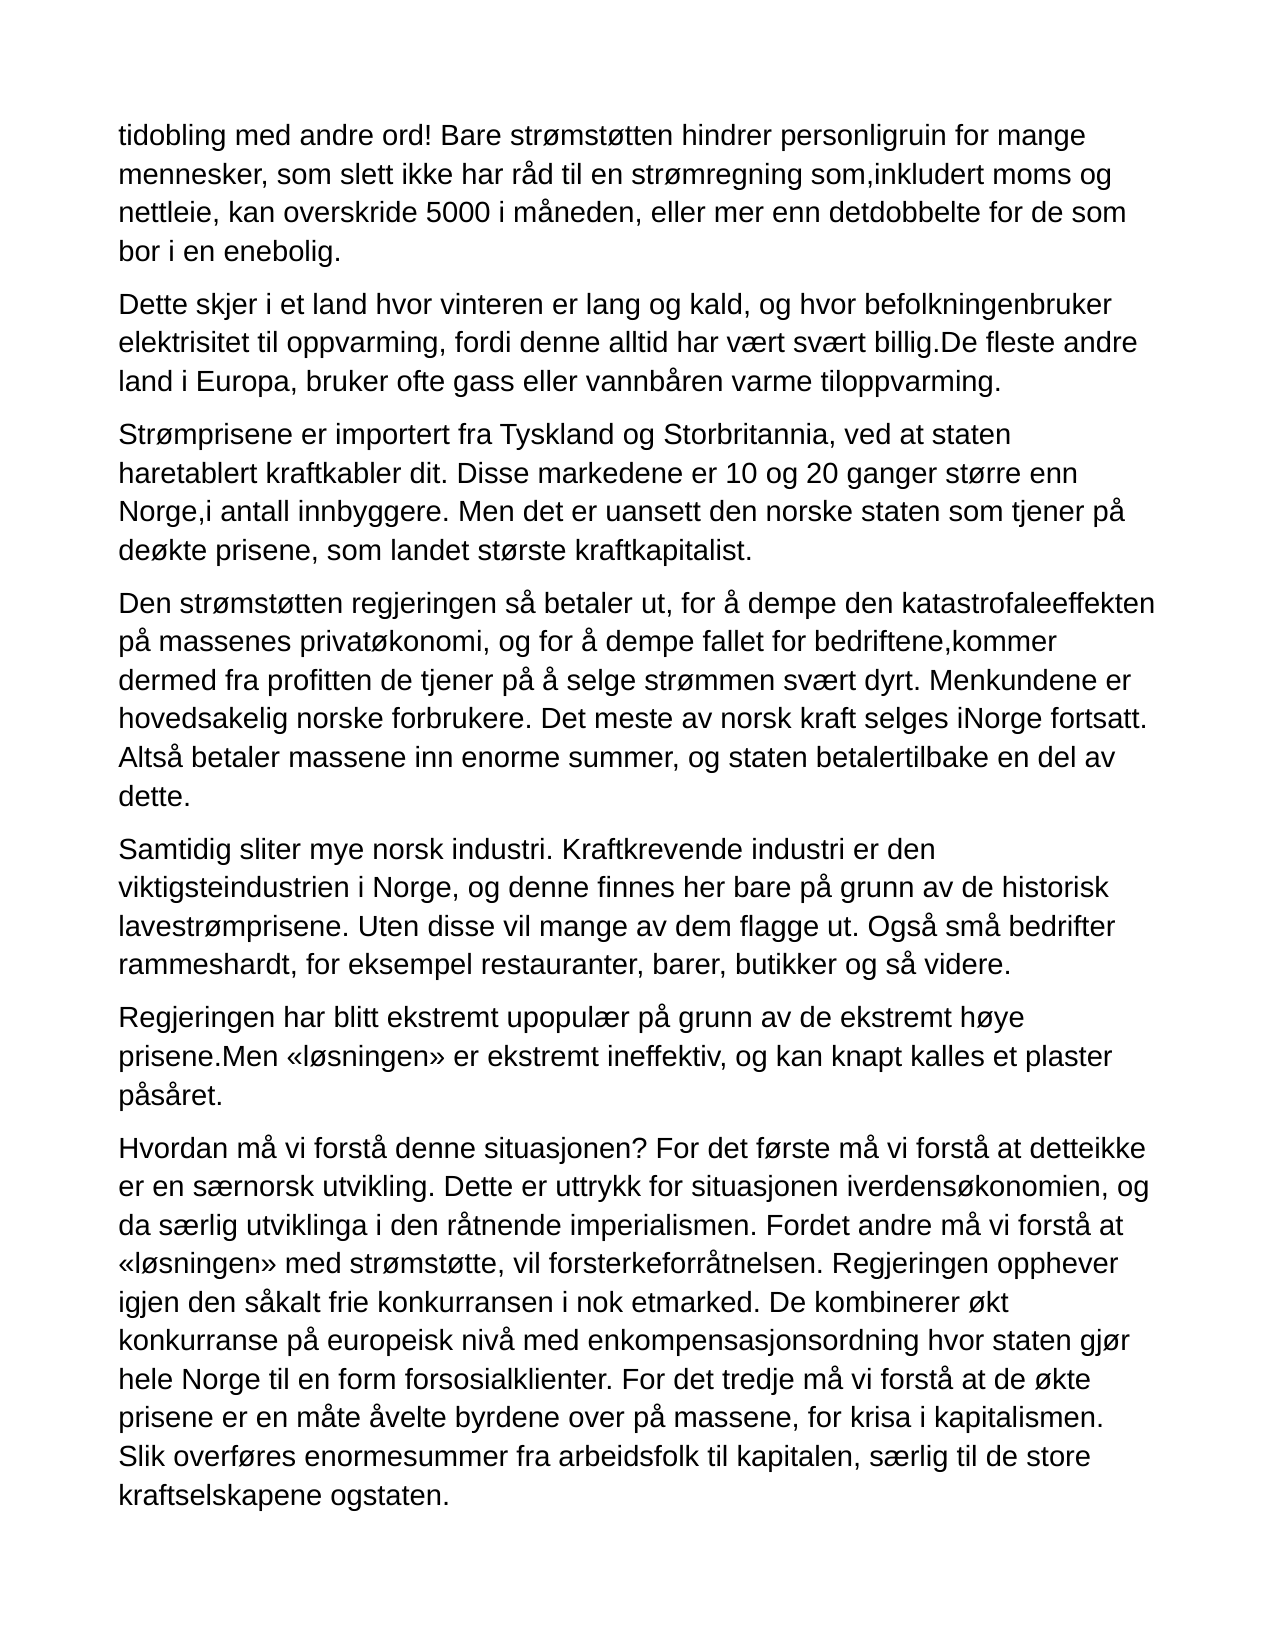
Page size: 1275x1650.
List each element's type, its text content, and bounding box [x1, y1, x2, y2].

text Samtidig sliter mye norsk industri. Kraftkrevende industri er den viktigsteindustrien i Norge, og denne finnes her bare på grunn av de historisk lavestrømprisene. Uten disse vil mange av dem flagge ut. Også små bedrifter rammeshardt, for eksempel restauranter, barer, butikker og så videre. [118, 832, 1157, 981]
text tidobling med andre ord! Bare strømstøtten hindrer personligruin for mange mennesker, som slett ikke har råd til en strømregning som,inkludert moms og nettleie, kan overskride 5000 i måneden, eller mer enn detdobbelte for de som bor i en enebolig. [118, 118, 1157, 267]
text Den strømstøtten regjeringen så betaler ut, for å dempe den katastrofaleeffekten på massenes privatøkonomi, og for å dempe fallet for bedriftene,kommer dermed fra profitten de tjener på å selge strømmen svært dyrt. Menkundene er hovedsakelig norske forbrukere. Det meste av norsk kraft selges iNorge fortsatt. Altså betaler massene inn enorme summer, og staten betalertilbake en del av dette. [118, 586, 1157, 812]
text Regjeringen har blitt ekstremt upopulær på grunn av de ekstremt høye prisene.Men «løsningen» er ekstremt ineffektiv, og kan knapt kalles et plaster påsåret. [118, 1000, 1157, 1111]
text Strømprisene er importert fra Tyskland og Storbritannia, ved at staten haretablert kraftkabler dit. Disse markedene er 10 og 20 ganger større enn Norge,i antall innbyggere. Men det er uansett den norske staten som tjener på deøkte prisene, som landet største kraftkapitalist. [118, 417, 1157, 566]
text Hvordan må vi forstå denne situasjonen? For det første må vi forstå at detteikke er en særnorsk utvikling. Dette er uttrykk for situasjonen iverdensøkonomien, og da særlig utviklinga i den råtnende imperialismen. Fordet andre må vi forstå at «løsningen» med strømstøtte, vil forsterkeforråtnelsen. Regjeringen opphever igjen den såkalt frie konkurransen i nok etmarked. De kombinerer økt konkurranse på europeisk nivå med enkompensasjonsordning hvor staten gjør hele Norge til en form forsosialklienter. For det tredje må vi forstå at de økte prisene er en måte åvelte byrdene over på massene, for krisa i kapitalismen. Slik overføres enormesummer fra arbeidsfolk til kapitalen, særlig til de store kraftselskapene ogstaten. [118, 1131, 1157, 1511]
text Dette skjer i et land hvor vinteren er lang og kald, og hvor befolkningenbruker elektrisitet til oppvarming, fordi denne alltid har vært svært billig.De fleste andre land i Europa, bruker ofte gass eller vannbåren varme tiloppvarming. [118, 287, 1157, 397]
